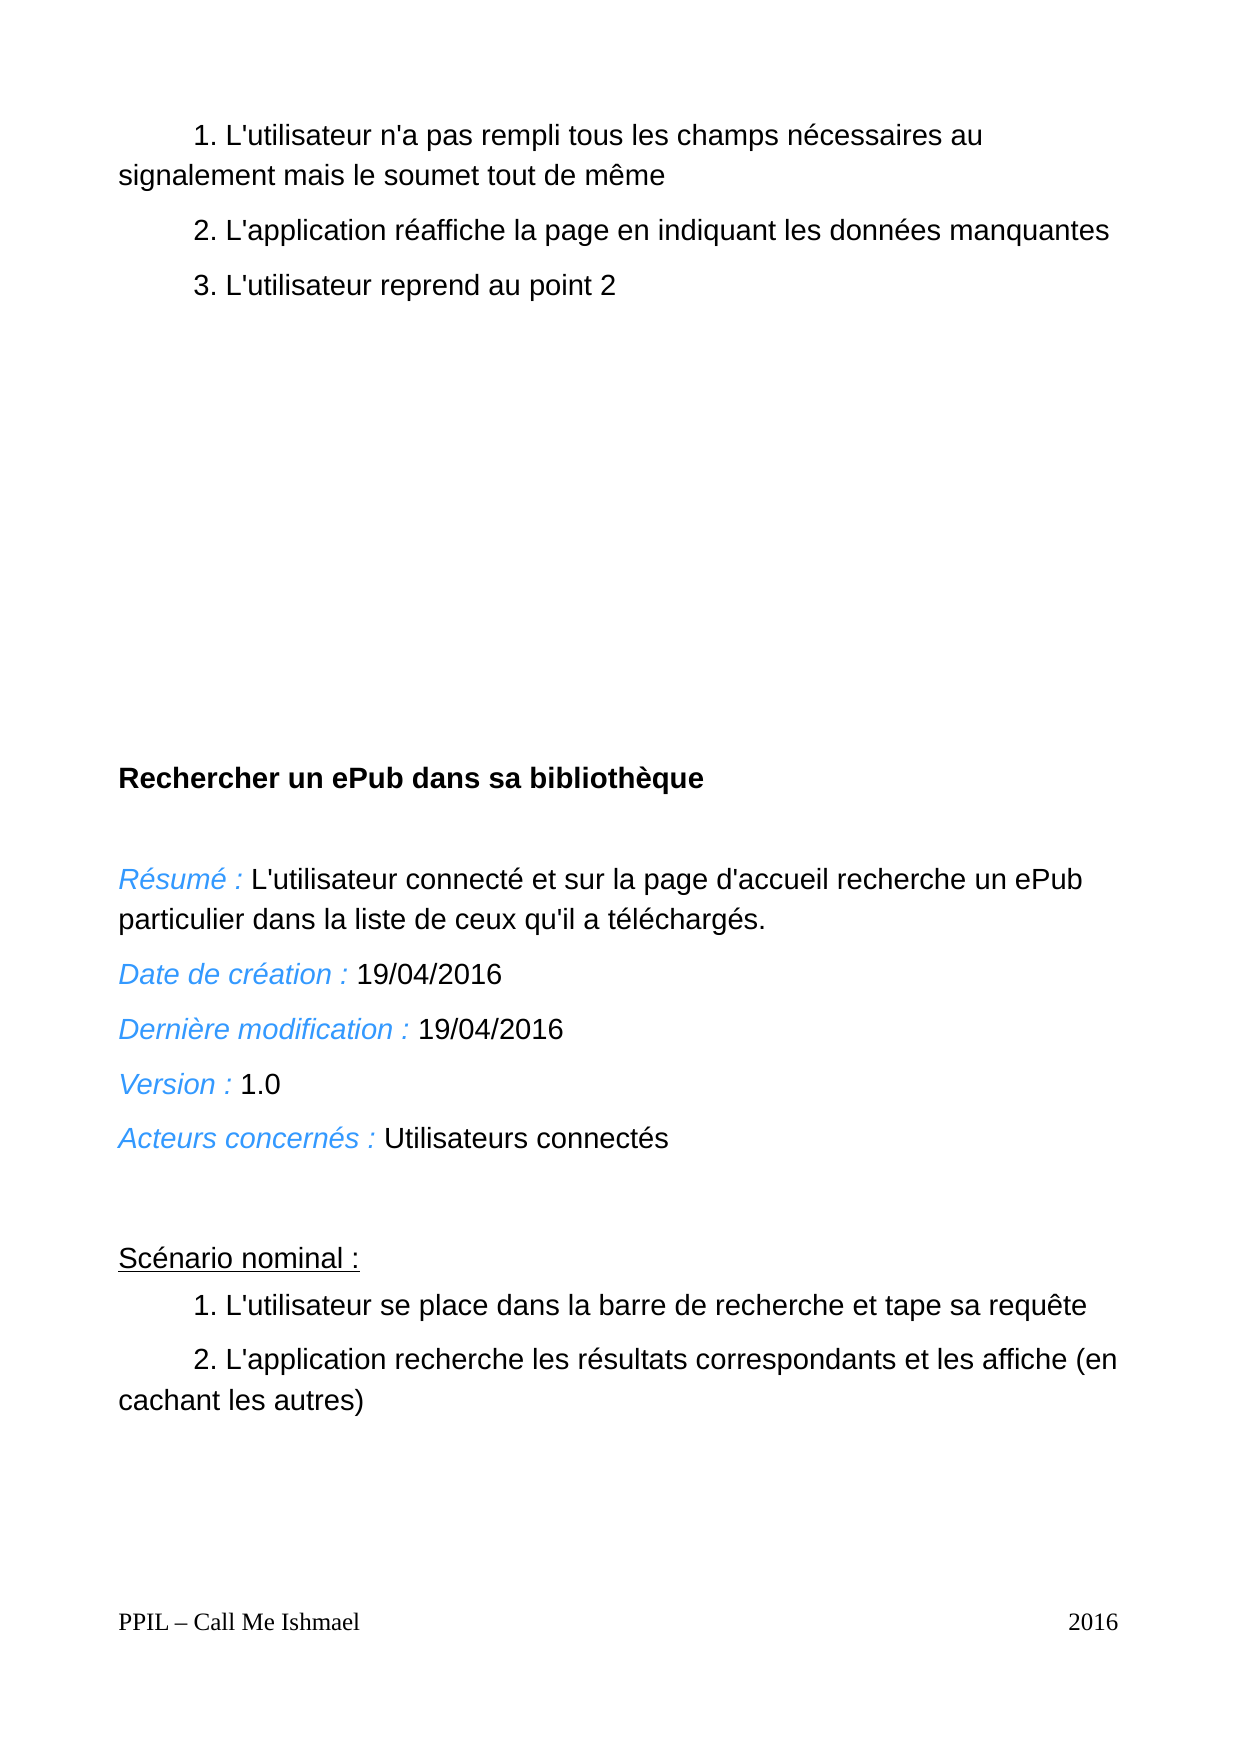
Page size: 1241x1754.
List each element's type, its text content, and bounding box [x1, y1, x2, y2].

text 1. L'utilisateur n'a pas rempli tous les champs nécessaires au signalement mais le soumet tout de même [118, 118, 1122, 192]
text Date de création : 19/04/2016 [118, 957, 1122, 991]
text 2. L'application réaffiche la page en indiquant les données manquantes [118, 213, 1122, 247]
subtitle Rechercher un ePub dans sa bibliothèque [118, 761, 1122, 795]
text 3. L'utilisateur reprend au point 2 [118, 268, 1122, 301]
text 2. L'application recherche les résultats correspondants et les affiche (en cachant les autres) [118, 1342, 1122, 1416]
text 1. L'utilisateur se place dans la barre de recherche et tape sa requête [118, 1287, 1122, 1321]
text Acteurs concernés : Utilisateurs connectés [118, 1121, 1122, 1155]
text Version : 1.0 [118, 1067, 1122, 1100]
text Résumé : L'utilisateur connecté et sur la page d'accueil recherche un ePub particulier dans la liste de ceux qu'il a téléchargés. [118, 862, 1122, 936]
subtitle Scénario nominal : [118, 1241, 1122, 1275]
text Dernière modification : 19/04/2016 [118, 1012, 1122, 1045]
